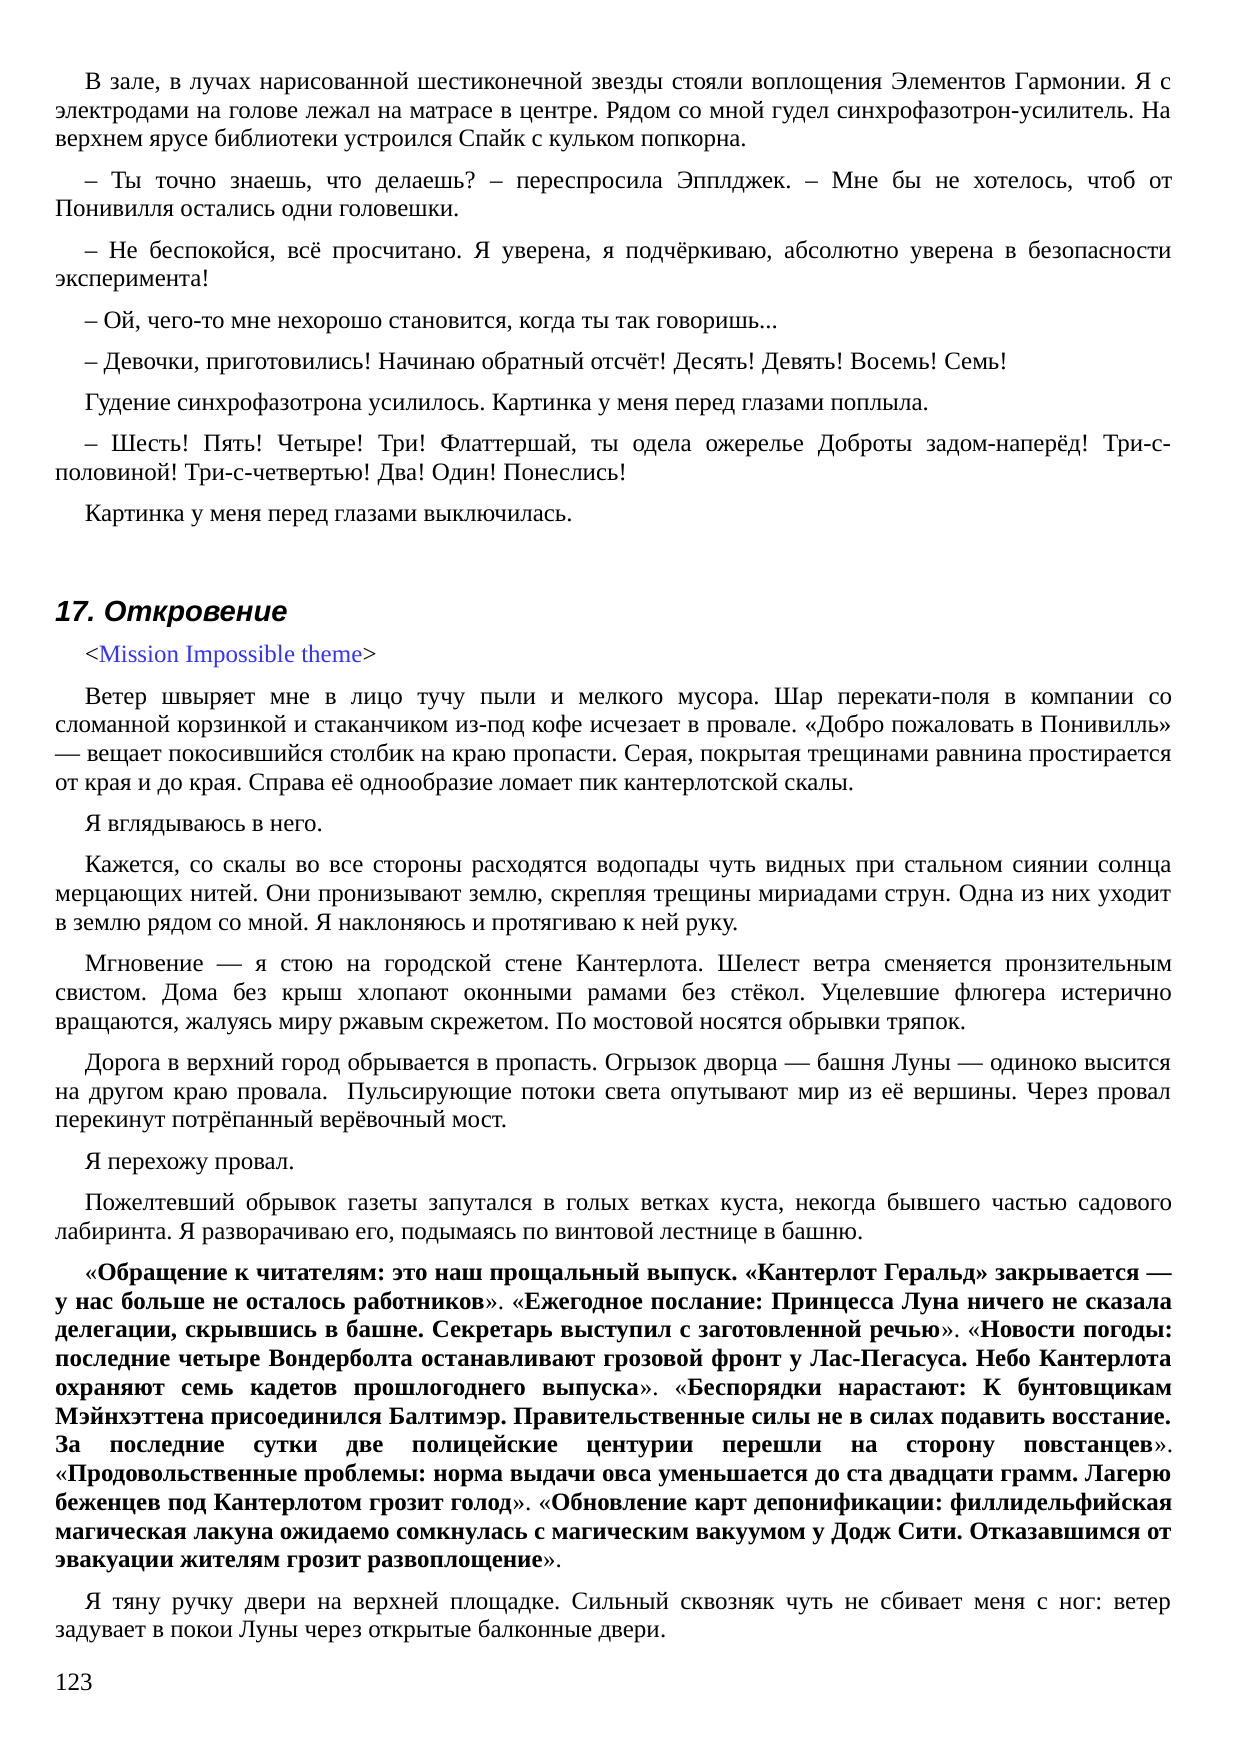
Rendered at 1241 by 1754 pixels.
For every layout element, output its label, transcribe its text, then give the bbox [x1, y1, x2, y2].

subtitle 17. Откровение [55, 593, 1173, 627]
text Я вглядываюсь в него. [55, 808, 1173, 837]
text Дорога в верхний город обрывается в пропасть. Огрызок дворца — башня Луны — одиноко высится на другом краю провала. Пульсирующие потоки света опутывают мир из её вершины. Через провал перекинут потрёпанный верёвочный мост. [55, 1047, 1173, 1133]
text «Обращение к читателям: это наш прощальный выпуск. «Кантерлот Геральд» закрывается — у нас больше не осталось работников». «Ежегодное послание: Принцесса Луна ничего не сказала делегации, скрывшись в башне. Секретарь выступил с заготовленной речью». «Новости погоды: последние четыре Вондерболта останавливают грозовой фронт у Лас-Пегасуса. Небо Кантерлота охраняют семь кадетов прошлогоднего выпуска». «Беспорядки нарастают: К бунтовщикам Мэйнхэттена присоединился Балтимэр. Правительственные силы не в силах подавить восстание. За последние сутки две полицейские центурии перешли на сторону повстанцев». «Продовольственные проблемы: норма выдачи овса уменьшается до ста двадцати грамм. Лагерю беженцев под Кантерлотом грозит голод». «Обновление карт депонификации: филлидельфийская магическая лакуна ожидаемо сомкнулась с магическим вакуумом у Додж Сити. Отказавшимся от эвакуации жителям грозит развоплощение». [55, 1257, 1173, 1573]
text – Девочки, приготовились! Начинаю обратный отсчёт! Десять! Девять! Восемь! Семь! [55, 346, 1173, 375]
text Я перехожу провал. [55, 1146, 1173, 1174]
text Кажется, со скалы во все стороны расходятся водопады чуть видных при стальном сиянии солнца мерцающих нитей. Они пронизывают землю, скрепляя трещины мириадами струн. Одна из них уходит в землю рядом со мной. Я наклоняюсь и протягиваю к ней руку. [55, 849, 1173, 936]
text Картинка у меня перед глазами выключилась. [55, 498, 1173, 527]
text Мгновение — я стою на городской стене Кантерлота. Шелест ветра сменяется пронзительным свистом. Дома без крыш хлопают оконными рамами без стёкол. Уцелевшие флюгера истерично вращаются, жалуясь миру ржавым скрежетом. По мостовой носятся обрывки тряпок. [55, 948, 1173, 1034]
text Гудение синхрофазотрона усилилось. Картинка у меня перед глазами поплыла. [55, 387, 1173, 416]
text В зале, в лучах нарисованной шестиконечной звезды стояли воплощения Элементов Гармонии. Я с электродами на голове лежал на матрасе в центре. Рядом со мной гудел синхрофазотрон-усилитель. На верхнем ярусе библиотеки устроился Спайк с кульком попкорна. [55, 66, 1173, 152]
text Пожелтевший обрывок газеты запутался в голых ветках куста, некогда бывшего частью садового лабиринта. Я разворачиваю его, подымаясь по винтовой лестнице в башню. [55, 1187, 1173, 1244]
text – Не беспокойся, всё просчитано. Я уверена, я подчёркиваю, абсолютно уверена в безопасности эксперимента! [55, 235, 1173, 292]
text – Шесть! Пять! Четыре! Три! Флаттершай, ты одела ожерелье Доброты задом-наперёд! Три-с-половиной! Три-с-четвертью! Два! Один! Понеслись! [55, 428, 1173, 486]
text – Ой, чего-то мне нехорошо становится, когда ты так говоришь... [55, 305, 1173, 333]
text Ветер швыряет мне в лицо тучу пыли и мелкого мусора. Шар перекати-поля в компании со сломанной корзинкой и стаканчиком из-под кофе исчезает в провале. «Добро пожаловать в Понивилль» — вещает покосившийся столбик на краю пропасти. Серая, покрытая трещинами равнина простирается от края и до края. Справа её однообразие ломает пик кантерлотской скалы. [55, 681, 1173, 796]
text Я тяну ручку двери на верхней площадке. Сильный сквозняк чуть не сбивает меня с ног: ветер задувает в покои Луны через открытые балконные двери. [55, 1586, 1173, 1643]
text – Ты точно знаешь, что делаешь? – переспросила Эпплджек. – Мне бы не хотелось, чтоб от Понивилля остались одни головешки. [55, 165, 1173, 222]
text <Mission Impossible theme> [55, 639, 1173, 668]
